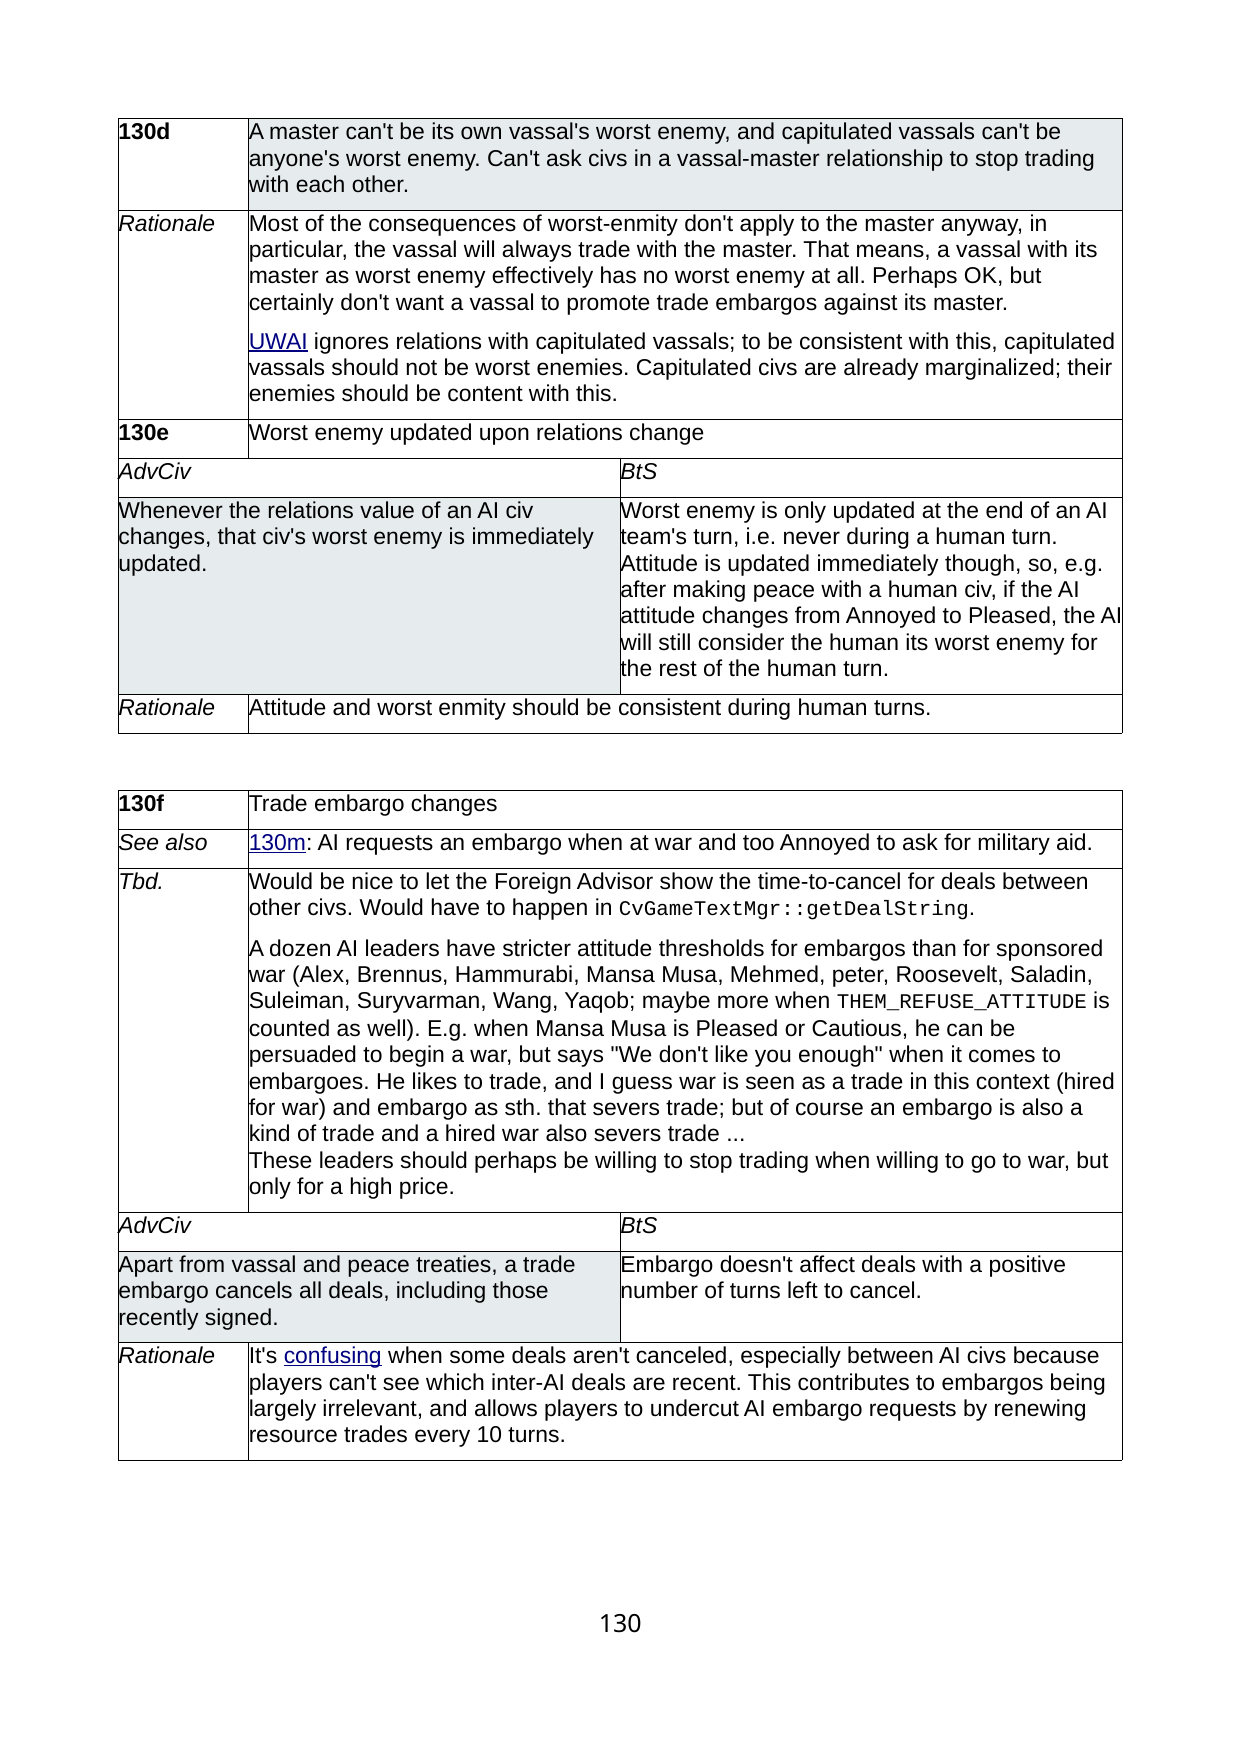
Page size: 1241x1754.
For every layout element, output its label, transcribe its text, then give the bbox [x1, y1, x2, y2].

table_cell AdvCiv [119, 1213, 620, 1251]
table_cell See also [119, 830, 248, 868]
table_cell Apart from vassal and peace treaties, a trade embargo cancels all deals, including those recently signed. [119, 1252, 620, 1342]
table_cell Rationale [119, 695, 248, 733]
table_cell Whenever the relations value of an AI civ changes, that civ's worst enemy is immediately updated. [119, 498, 620, 694]
table_header A master can't be its own vassal's worst enemy, and capitulated vassals can't be anyone's worst enemy. Can't ask civs in a vassal-master relationship to stop trading with each other. [249, 119, 1122, 210]
table_header Trade embargo changes [249, 791, 1122, 829]
table_cell AdvCiv [119, 459, 620, 497]
table_cell BtS [621, 459, 1122, 497]
table_cell 130e [119, 420, 248, 458]
table_cell BtS [621, 1213, 1122, 1251]
table_cell Worst enemy updated upon relations change [249, 420, 1122, 458]
table_cell Would be nice to let the Foreign Advisor show the time-to-cancel for deals between other civs. Would have to happen in CvGameTextMgr::getDealString. A dozen AI leaders have stricter attitude thresholds for embargos than for sponsored war (Alex, Brennus, Hammurabi, Mansa Musa, Mehmed, peter, Roosevelt, Saladin, Suleiman, Suryvarman, Wang, Yaqob; maybe more when THEM_REFUSE_ATTITUDE is counted as well). E.g. when Mansa Musa is Pleased or Cautious, he can be persuaded to begin a war, but says "We don't like you enough" when it comes to embargoes. He likes to trade, and I guess war is seen as a trade in this context (hired for war) and embargo as sth. that severs trade; but of course an embargo is also a kind of trade and a hired war also severs trade ... These leaders should perhaps be willing to stop trading when willing to go to war, but only for a high price. [249, 869, 1122, 1212]
table_cell 130m: AI requests an embargo when at war and too Annoyed to ask for military aid. [249, 830, 1122, 868]
table_cell Worst enemy is only updated at the end of an AI team's turn, i.e. never during a human turn. Attitude is updated immediately though, so, e.g. after making peace with a human civ, if the AI attitude changes from Annoyed to Pleased, the AI will still consider the human its worst enemy for the rest of the human turn. [621, 498, 1122, 694]
table_cell Embargo doesn't affect deals with a positive number of turns left to cancel. [621, 1252, 1122, 1342]
table_cell Rationale [119, 1343, 248, 1460]
table_cell It's confusing when some deals aren't canceled, especially between AI civs because players can't see which inter-AI deals are recent. This contributes to embargos being largely irrelevant, and allows players to undercut AI embargo requests by renewing resource trades every 10 turns. [249, 1343, 1122, 1460]
table_header 130d [119, 119, 248, 210]
table_cell Tbd. [119, 869, 248, 1212]
table_header 130f [119, 791, 248, 829]
table_cell Rationale [119, 211, 248, 419]
table_cell Attitude and worst enmity should be consistent during human turns. [249, 695, 1122, 733]
table_cell Most of the consequences of worst-enmity don't apply to the master anyway, in particular, the vassal will always trade with the master. That means, a vassal with its master as worst enemy effectively has no worst enemy at all. Perhaps OK, but certainly don't want a vassal to promote trade embargos against its master. UWAI ignores relations with capitulated vassals; to be consistent with this, capitulated vassals should not be worst enemies. Capitulated civs are already marginalized; their enemies should be content with this. [249, 211, 1122, 419]
